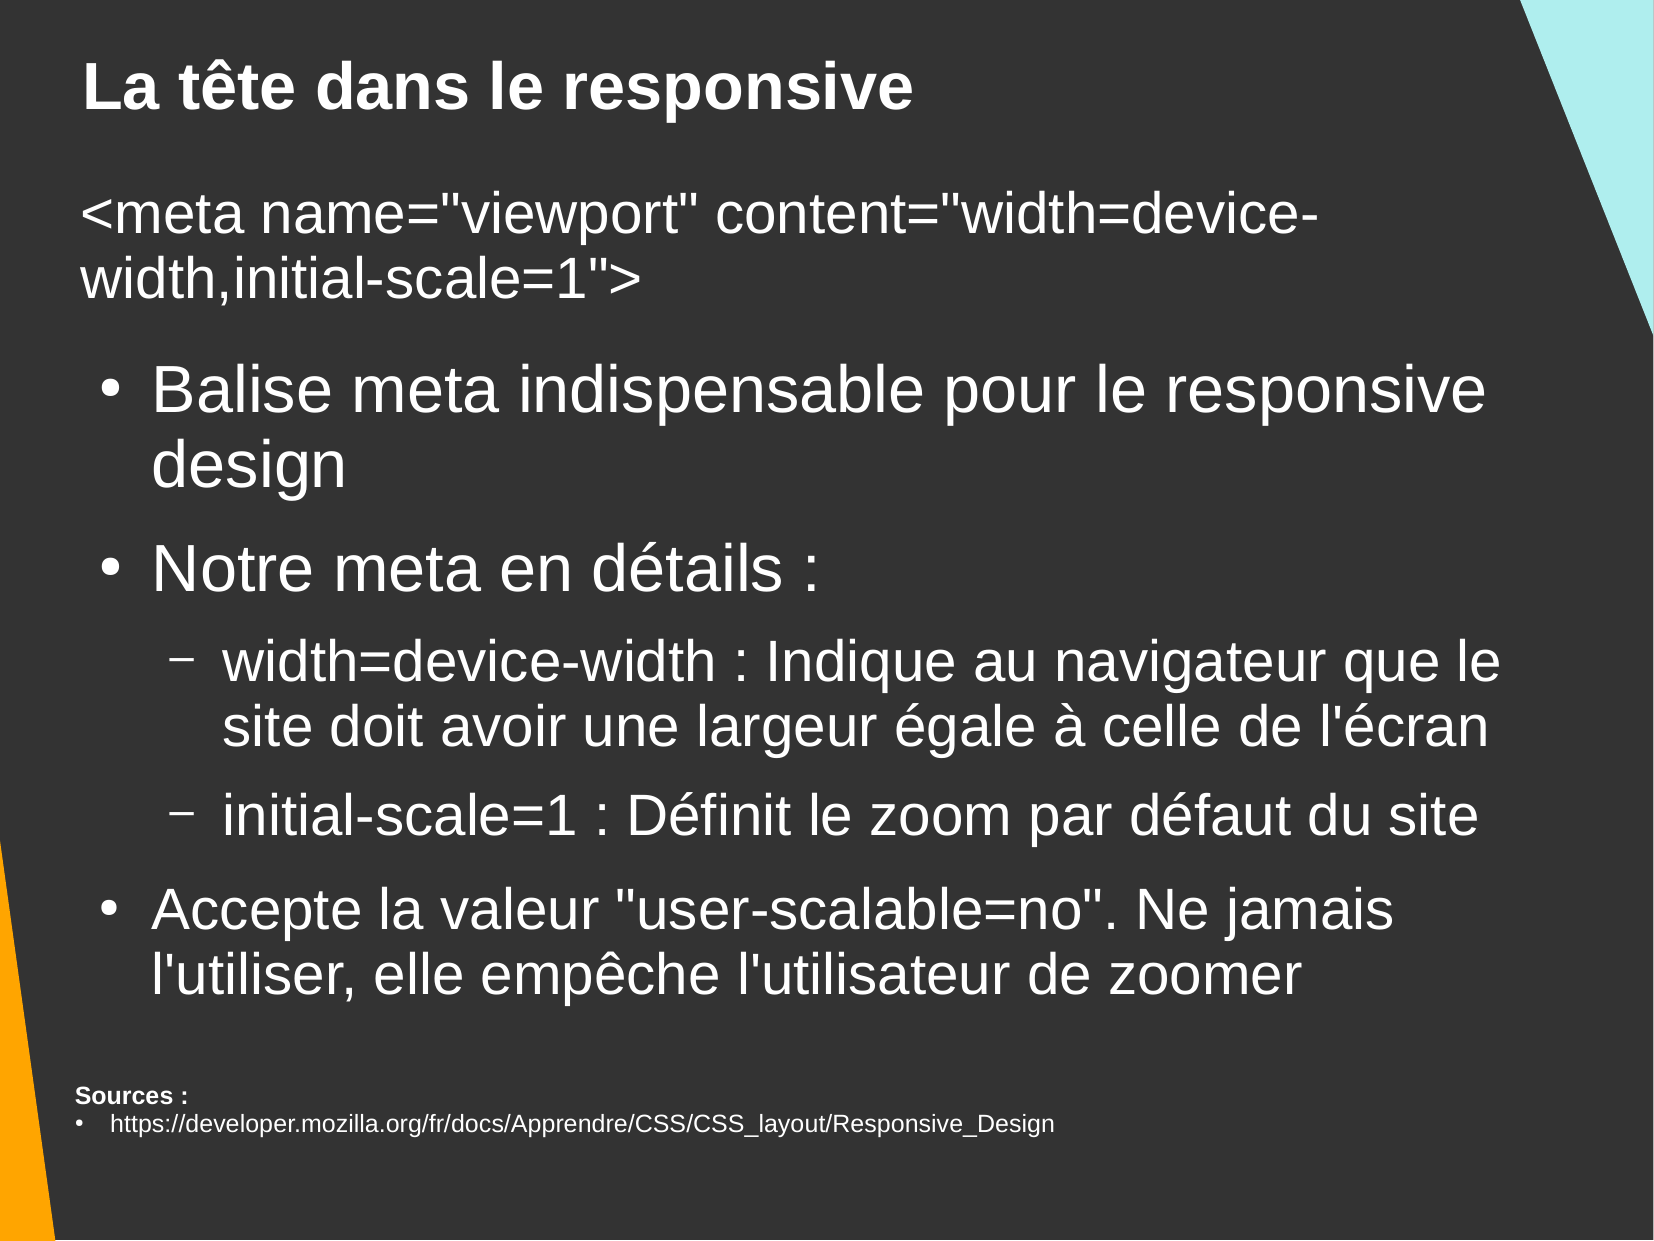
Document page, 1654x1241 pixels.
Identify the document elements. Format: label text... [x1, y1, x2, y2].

text_box Sources : https://developer.mozilla.org/fr/docs/Apprendre/CSS/CSS_layout/Responsive_Design [60, 1074, 1546, 1216]
list <meta name="viewport" content="width=device-width,initial-scale=1"> [80, 180, 1605, 319]
title La tête dans le responsive [82, 49, 1569, 125]
text_box [1520, 0, 1654, 338]
text_box [0, 840, 56, 1241]
list Balise meta indispensable pour le responsive design Notre meta en détails : width=device-width : Indique au navigateur que le site doit avoir une largeur égale à celle de l'écran initial-scale=1 : Définit le zoom par défaut du site Accepte la valeur "user-scalable=no". Ne jamais l'utiliser, elle empêche l'utilisateur de zoomer [80, 351, 1605, 1040]
